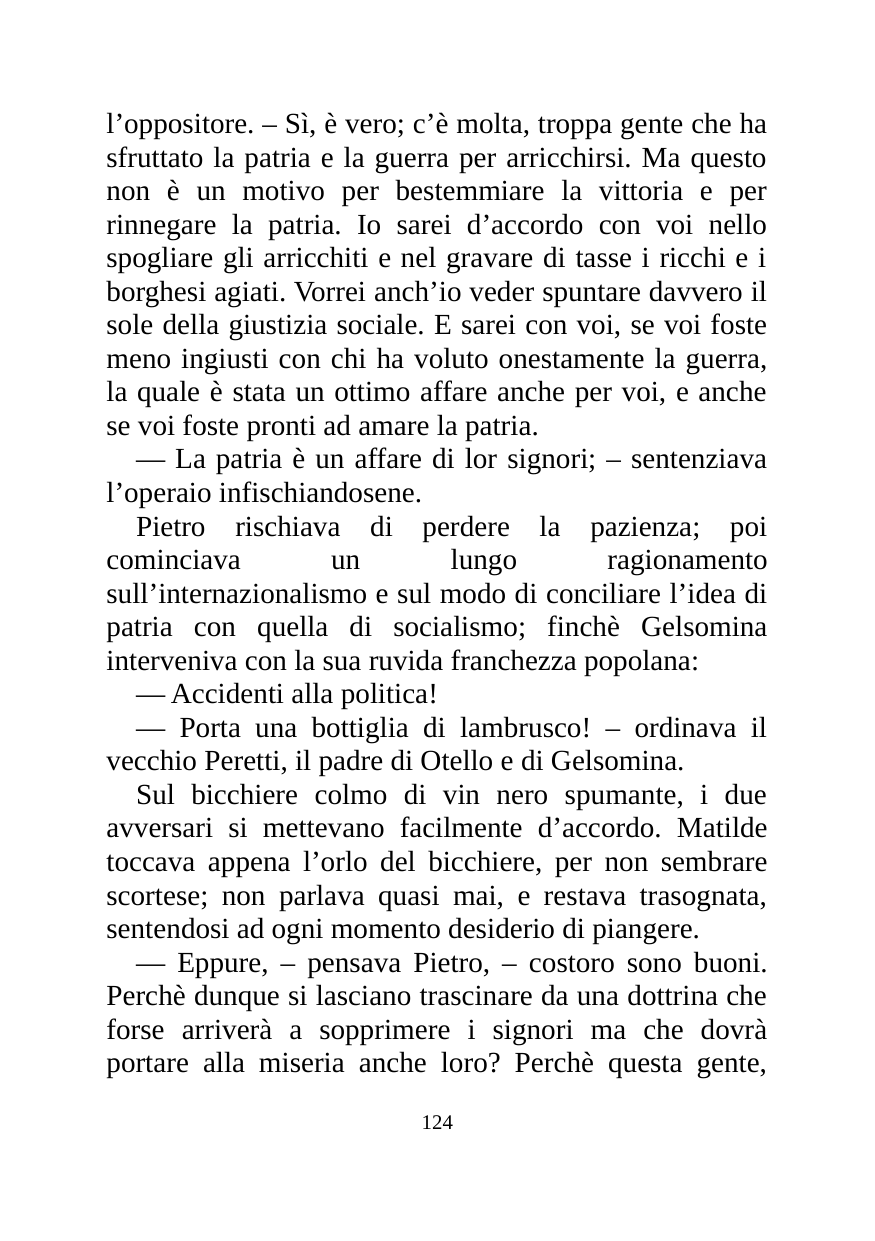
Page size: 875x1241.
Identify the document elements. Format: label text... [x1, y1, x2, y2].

text — La patria è un affare di lor signori; – sentenziava l’operaio infischiandosene. [106, 442, 768, 509]
text l’oppositore. – Sì, è vero; c’è molta, troppa gente che ha sfruttato la patria e la guerra per arricchirsi. Ma questo non è un motivo per bestemmiare la vittoria e per rinnegare la patria. Io sarei d’accordo con voi nello spogliare gli arricchiti e nel gravare di tasse i ricchi e i borghesi agiati. Vorrei anch’io veder spuntare davvero il sole della giustizia sociale. E sarei con voi, se voi foste meno ingiusti con chi ha voluto onestamente la guerra, la quale è stata un ottimo affare anche per voi, e anche se voi foste pronti ad amare la patria. [106, 106, 768, 442]
text Pietro rischiava di perdere la pazienza; poi cominciava un lungo ragionamento sull’internazionalismo e sul modo di conciliare l’idea di patria con quella di socialismo; finchè Gelsomina interveniva con la sua ruvida franchezza popolana: [106, 509, 768, 676]
text Sul bicchiere colmo di vin nero spumante, i due avversari si mettevano facilmente d’accordo. Matilde toccava appena l’orlo del bicchiere, per non sembrare scortese; non parlava quasi mai, e restava trasognata, sentendosi ad ogni momento desiderio di piangere. [106, 777, 768, 945]
text — Eppure, – pensava Pietro, – costoro sono buoni. Perchè dunque si lasciano trascinare da una dottrina che forse arriverà a sopprimere i signori ma che dovrà portare alla miseria anche loro? Perchè questa gente, [106, 945, 768, 1079]
text — Accidenti alla politica! [106, 676, 768, 710]
text — Porta una bottiglia di lambrusco! – ordinava il vecchio Peretti, il padre di Otello e di Gelsomina. [106, 710, 768, 777]
